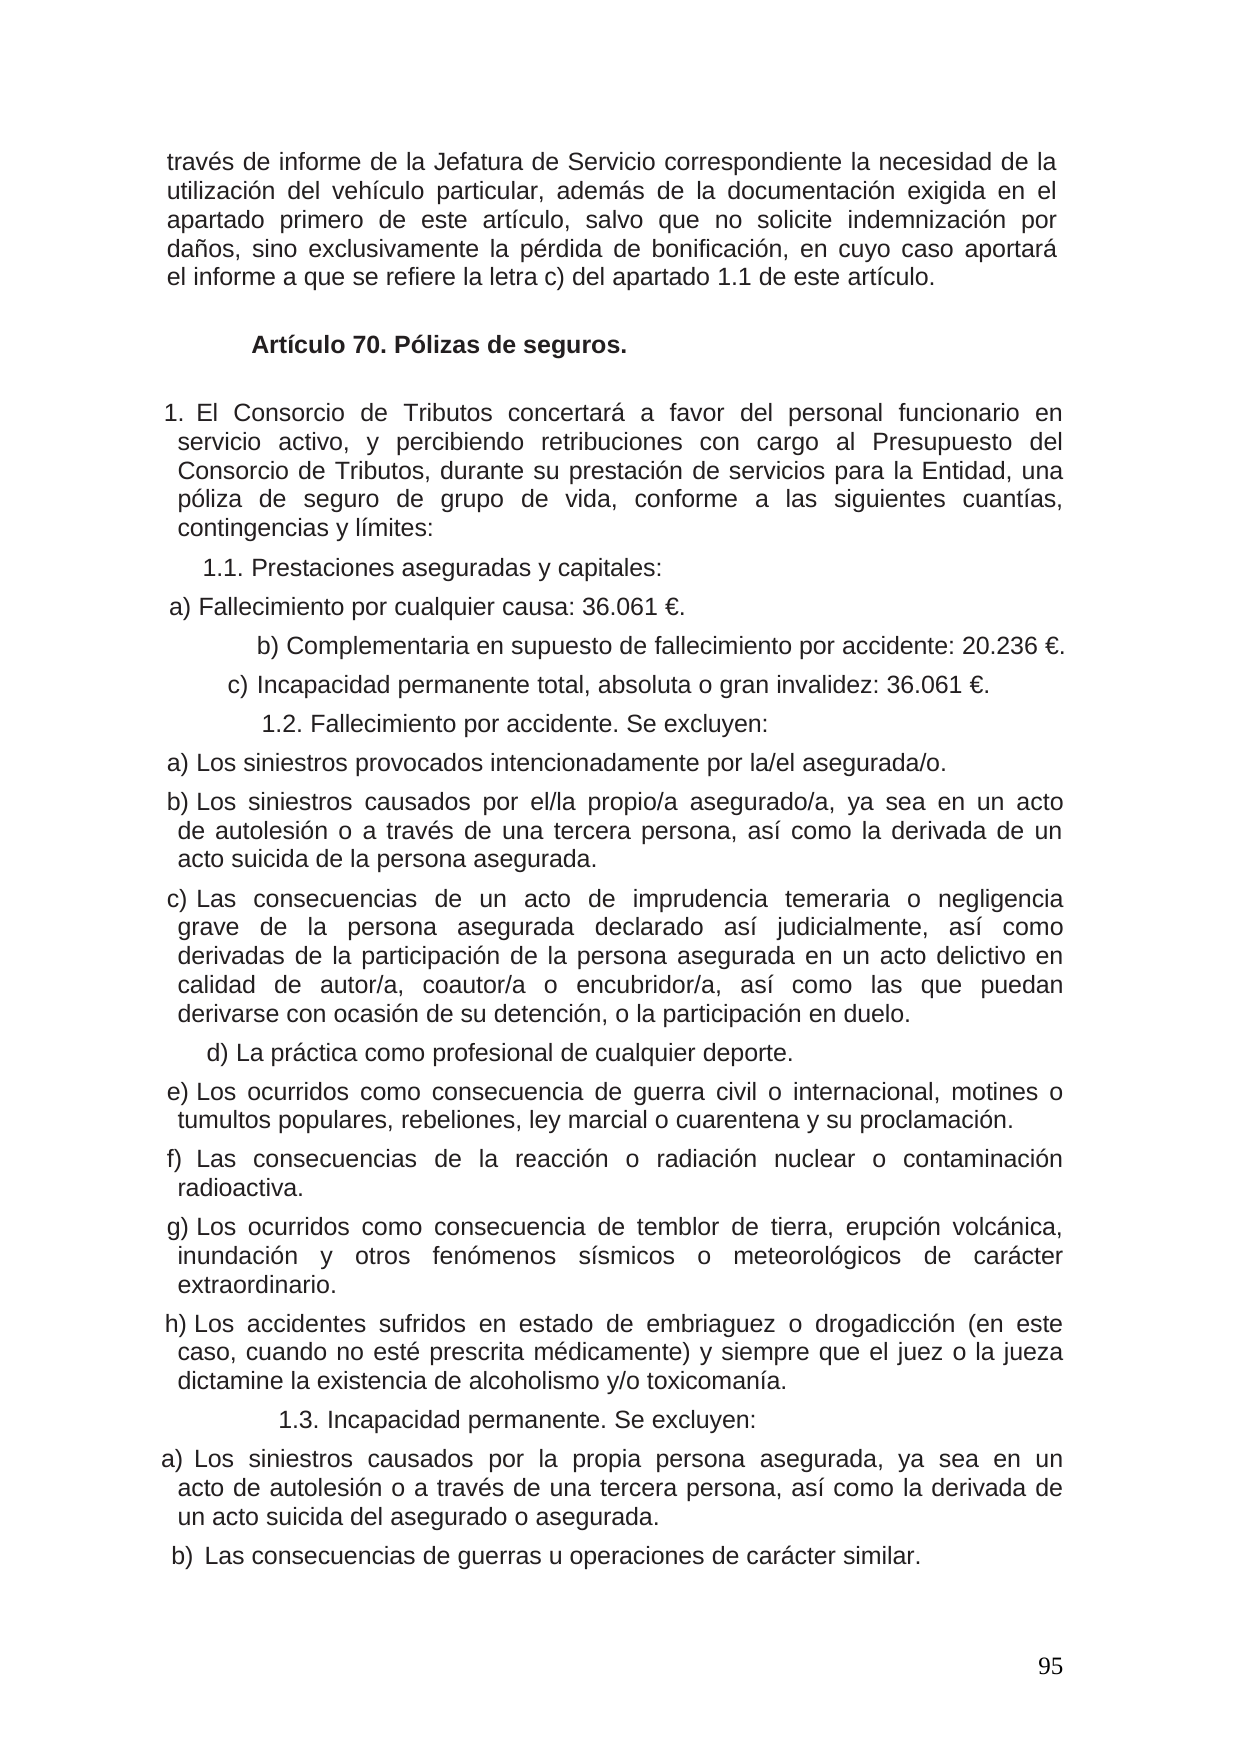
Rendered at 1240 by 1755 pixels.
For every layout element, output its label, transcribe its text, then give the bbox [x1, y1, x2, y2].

list Complementaria en supuesto de fallecimiento por accidente: 20.236 €. [257, 631, 1075, 659]
list Los accidentes sufridos en estado de embriaguez o drogadicción (en este caso, cuando no esté prescrita médicamente) y siempre que el juez o la jueza dictamine la existencia de alcoholismo y/o toxicomanía. [167, 1308, 1063, 1395]
list Los ocurridos como consecuencia de guerra civil o internacional, motines o tumultos populares, rebeliones, ley marcial o cuarentena y su proclamación. [167, 1077, 1063, 1134]
list Fallecimiento por cualquier causa: 36.061 €. [169, 592, 1075, 620]
list Las consecuencias de la reacción o radiación nuclear o contaminación radioactiva. [167, 1144, 1063, 1202]
list Incapacidad permanente. Se excluyen: [278, 1405, 1075, 1434]
list Fallecimiento por accidente. Se excluyen: [261, 709, 1075, 738]
list Incapacidad permanente total, absoluta o gran invalidez: 36.061 €. [227, 670, 1075, 699]
subtitle Artículo 70. Pólizas de seguros. [251, 330, 1075, 359]
text través de informe de la Jefatura de Servicio correspondiente la necesidad de la utilización del vehículo particular, además de la documentación exigida en el apartado primero de este artículo, salvo que no solicite indemnización por daños, sino exclusivamente la pérdida de bonificación, en cuyo caso aportará el informe a que se refiere la letra c) del apartado 1.1 de este artículo. [167, 147, 1057, 291]
list Las consecuencias de guerras u operaciones de carácter similar. [194, 1541, 1075, 1569]
list Los ocurridos como consecuencia de temblor de tierra, erupción volcánica, inundación y otros fenómenos sísmicos o meteorológicos de carácter extraordinario. [167, 1212, 1063, 1298]
list Los siniestros causados por la propia persona asegurada, ya sea en un acto de autolesión o a través de una tercera persona, así como la derivada de un acto suicida del asegurado o asegurada. [167, 1444, 1063, 1530]
list Las consecuencias de un acto de imprudencia temeraria o negligencia grave de la persona asegurada declarado así judicialmente, así como derivadas de la participación de la persona asegurada en un acto delictivo en calidad de autor/a, coautor/a o encubridor/a, así como las que puedan derivarse con ocasión de su detención, o la participación en duelo. [167, 883, 1063, 1027]
list Los siniestros provocados intencionadamente por la/el asegurada/o. [167, 748, 1075, 777]
list Los siniestros causados por el/la propio/a asegurado/a, ya sea en un acto de autolesión o a través de una tercera persona, así como la derivada de un acto suicida de la persona asegurada. [167, 787, 1063, 873]
list Prestaciones aseguradas y capitales: [202, 552, 1075, 581]
list La práctica como profesional de cualquier deporte. [225, 1038, 1075, 1066]
list El Consorcio de Tributos concertará a favor del personal funcionario en servicio activo, y percibiendo retribuciones con cargo al Presupuesto del Consorcio de Tributos, durante su prestación de servicios para la Entidad, una póliza de seguro de grupo de vida, conforme a las siguientes cuantías, contingencias y límites: [167, 398, 1063, 542]
